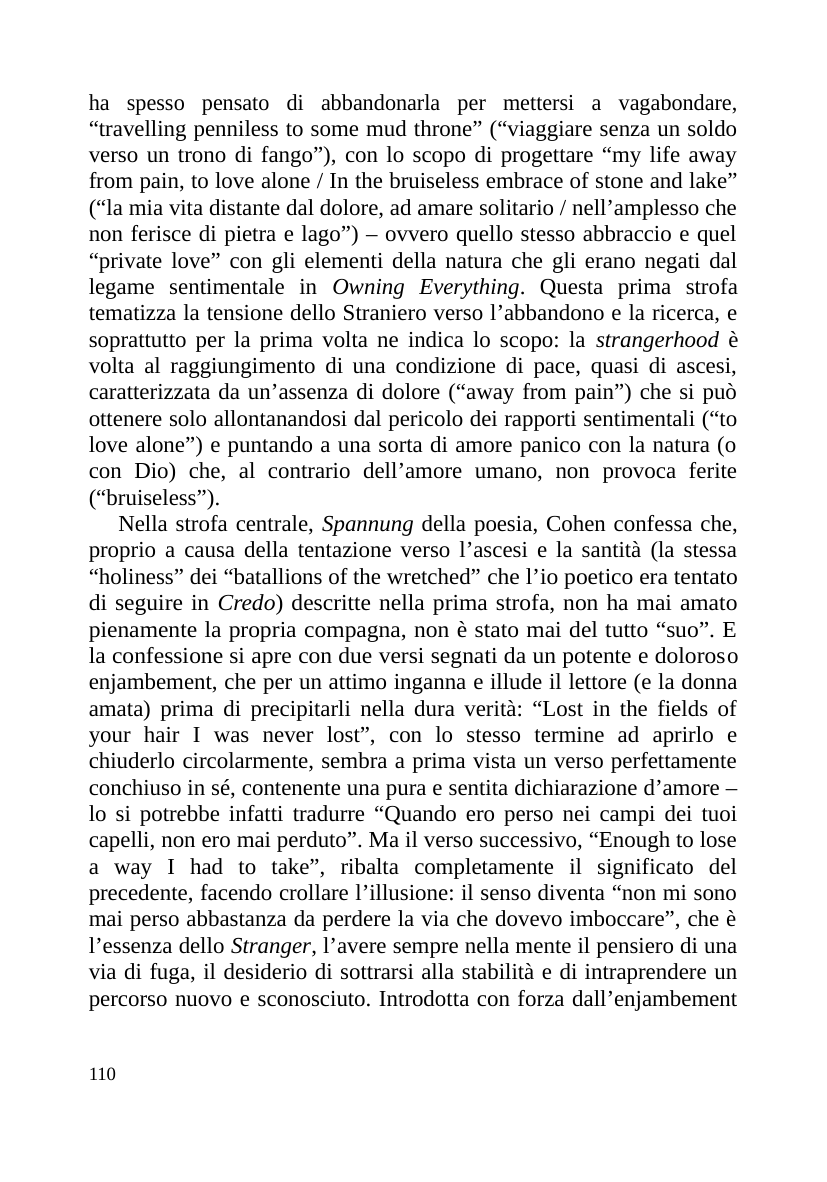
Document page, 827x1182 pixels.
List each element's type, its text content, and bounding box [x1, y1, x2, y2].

text Nella strofa centrale, Spannung della poesia, Cohen confessa che, proprio a causa della tentazione verso l’ascesi e la santità (la stessa “holiness” dei “batallions of the wretched” che l’io poetico era tentato di seguire in Credo) descritte nella prima strofa, non ha mai amato pienamente la propria compagna, non è stato mai del tutto “suo”. E la confessione si apre con due versi segnati da un potente e doloroso enjambement, che per un attimo inganna e illude il lettore (e la donna amata) prima di precipitarli nella dura verità: “Lost in the fields of your hair I was never lost”, con lo stesso termine ad aprirlo e chiuderlo circolarmente, sembra a prima vista un verso perfettamente conchiuso in sé, contenente una pura e sentita dichiarazione d’amore – lo si potrebbe infatti tradurre “Quando ero perso nei campi dei tuoi capelli, non ero mai perduto”. Ma il verso successivo, “Enough to lose a way I had to take”, ribalta completamente il significato del precedente, facendo crollare l’illusione: il senso diventa “non mi sono mai perso abbastanza da perdere la via che dovevo imboccare”, che è l’essenza dello Stranger, l’avere sempre nella mente il pensiero di una via di fuga, il desiderio di sottrarsi alla stabilità e di intraprendere un percorso nuovo e sconosciuto. Introdotta con forza dall’enjambement [88, 510, 738, 1011]
text ha spesso pensato di abbandonarla per mettersi a vagabondare, “travelling penniless to some mud throne” (“viaggiare senza un soldo verso un trono di fango”), con lo scopo di progettare “my life away from pain, to love alone / In the bruiseless embrace of stone and lake” (“la mia vita distante dal dolore, ad amare solitario / nell’amplesso che non ferisce di pietra e lago”) – ovvero quello stesso abbraccio e quel “private love” con gli elementi della natura che gli erano negati dal legame sentimentale in Owning Everything. Questa prima strofa tematizza la tensione dello Straniero verso l’abbandono e la ricerca, e soprattutto per la prima volta ne indica lo scopo: la strangerhood è volta al raggiungimento di una condizione di pace, quasi di ascesi, caratterizzata da un’assenza di dolore (“away from pain”) che si può ottenere solo allontanandosi dal pericolo dei rapporti sentimentali (“to love alone”) e puntando a una sorta di amore panico con la natura (o con Dio) che, al contrario dell’amore umano, non provoca ferite (“bruiseless”). [88, 88, 738, 510]
